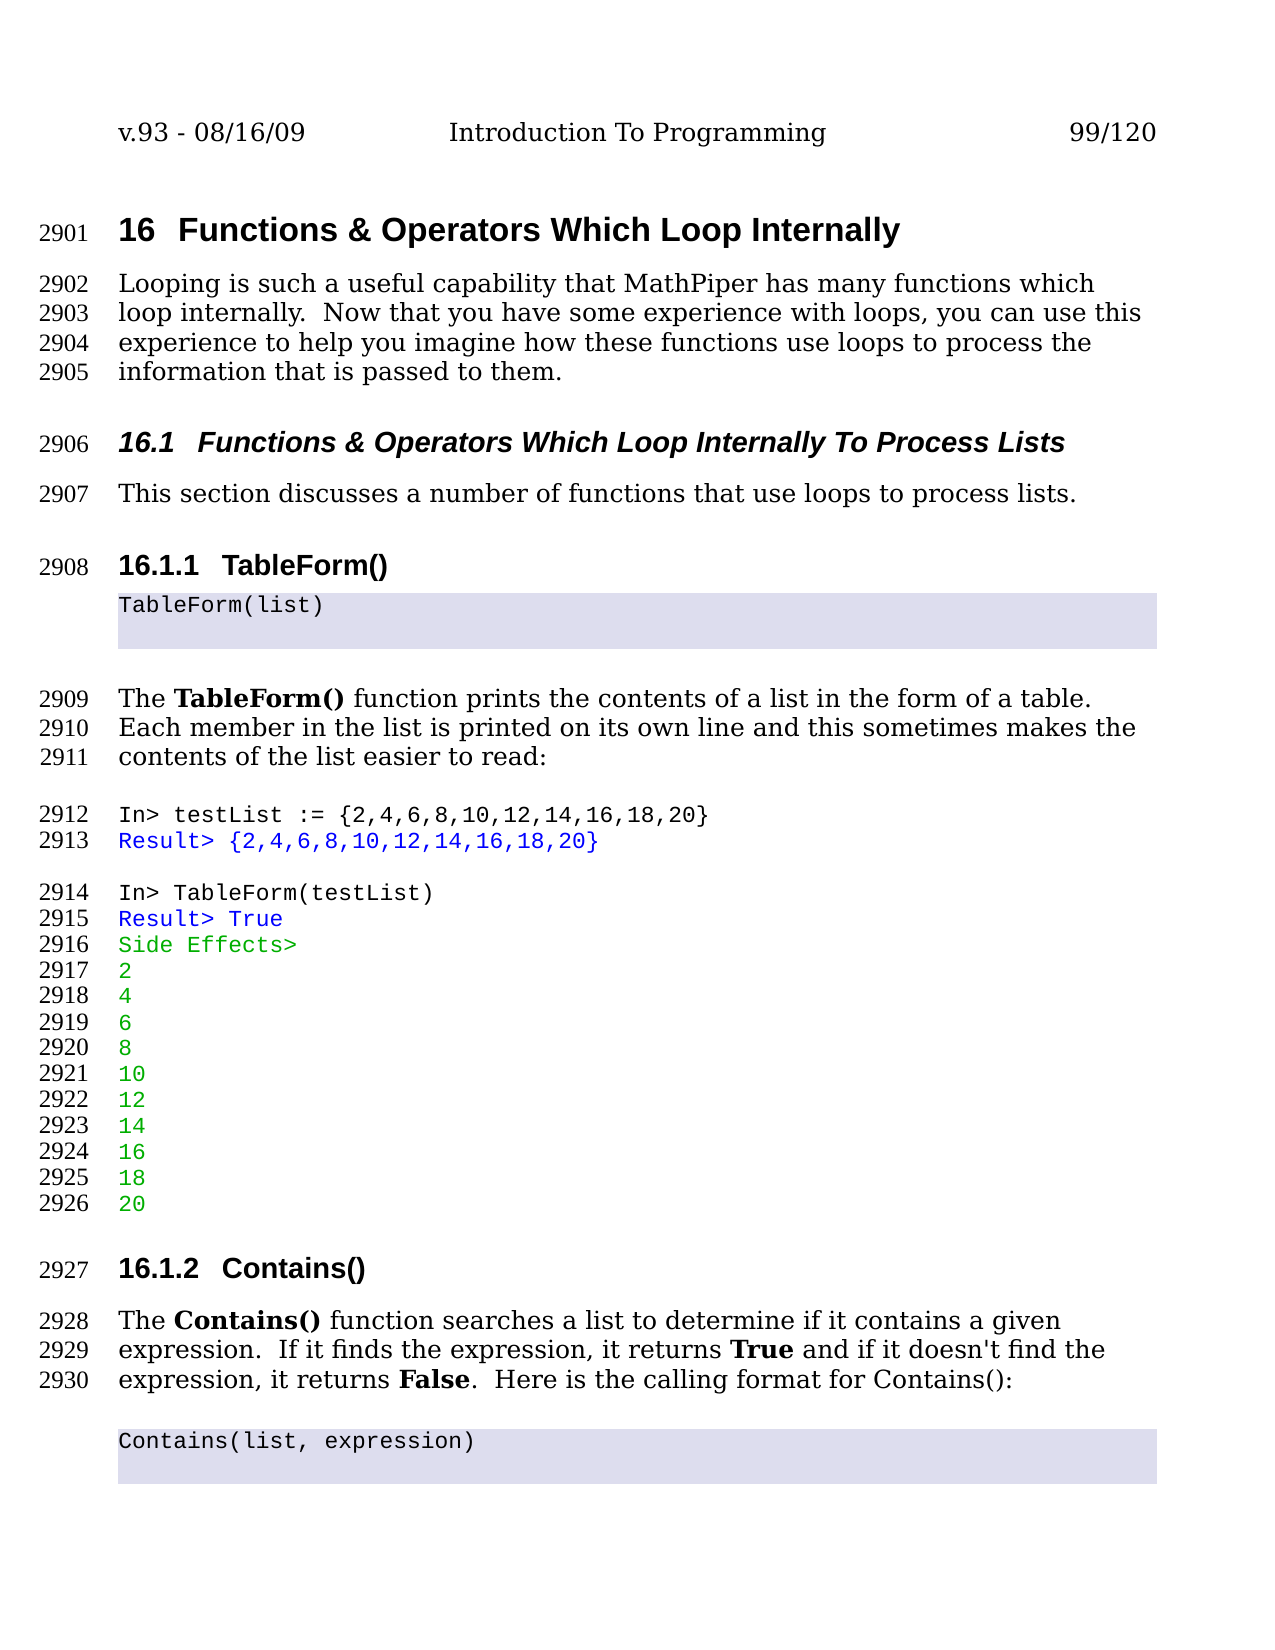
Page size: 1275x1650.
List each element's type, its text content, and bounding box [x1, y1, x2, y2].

text Result> {2,4,6,8,10,12,14,16,18,20} [118, 829, 1157, 855]
text 10 [118, 1063, 1157, 1089]
subtitle TableForm() [118, 548, 1157, 581]
text The TableForm() function prints the contents of a list in the form of a table. Each member in the list is printed on its own line and this sometimes makes the contents of the list easier to read: [118, 684, 1157, 771]
subtitle Functions & Operators Which Loop Internally To Process Lists [118, 425, 1157, 459]
text Side Effects> [118, 933, 1157, 959]
text 6 [118, 1011, 1157, 1037]
text 18 [118, 1166, 1157, 1192]
text 8 [118, 1037, 1157, 1063]
text Looping is such a useful capability that MathPiper has many functions which loop internally. Now that you have some experience with loops, you can use this experience to help you imagine how these functions use loops to process the information that is passed to them. [118, 269, 1157, 386]
subtitle Contains() [118, 1251, 1157, 1285]
text In> TableForm(testList) [118, 881, 1157, 907]
text 20 [118, 1192, 1157, 1218]
text Result> True [118, 907, 1157, 933]
table_header TableForm(list) [118, 593, 1157, 649]
table_header Contains(list, expression) [118, 1429, 1157, 1484]
subtitle Functions & Operators Which Loop Internally [118, 210, 1157, 248]
text 4 [118, 985, 1157, 1011]
text In> testList := {2,4,6,8,10,12,14,16,18,20} [118, 803, 1157, 829]
text This section discusses a number of functions that use loops to process lists. [118, 479, 1157, 509]
text 2 [118, 959, 1157, 985]
text 16 [118, 1141, 1157, 1166]
text 12 [118, 1089, 1157, 1114]
text 14 [118, 1114, 1157, 1141]
text The Contains() function searches a list to determine if it contains a given expression. If it finds the expression, it returns True and if it doesn't find the expression, it returns False. Here is the calling format for Contains(): [118, 1306, 1157, 1394]
